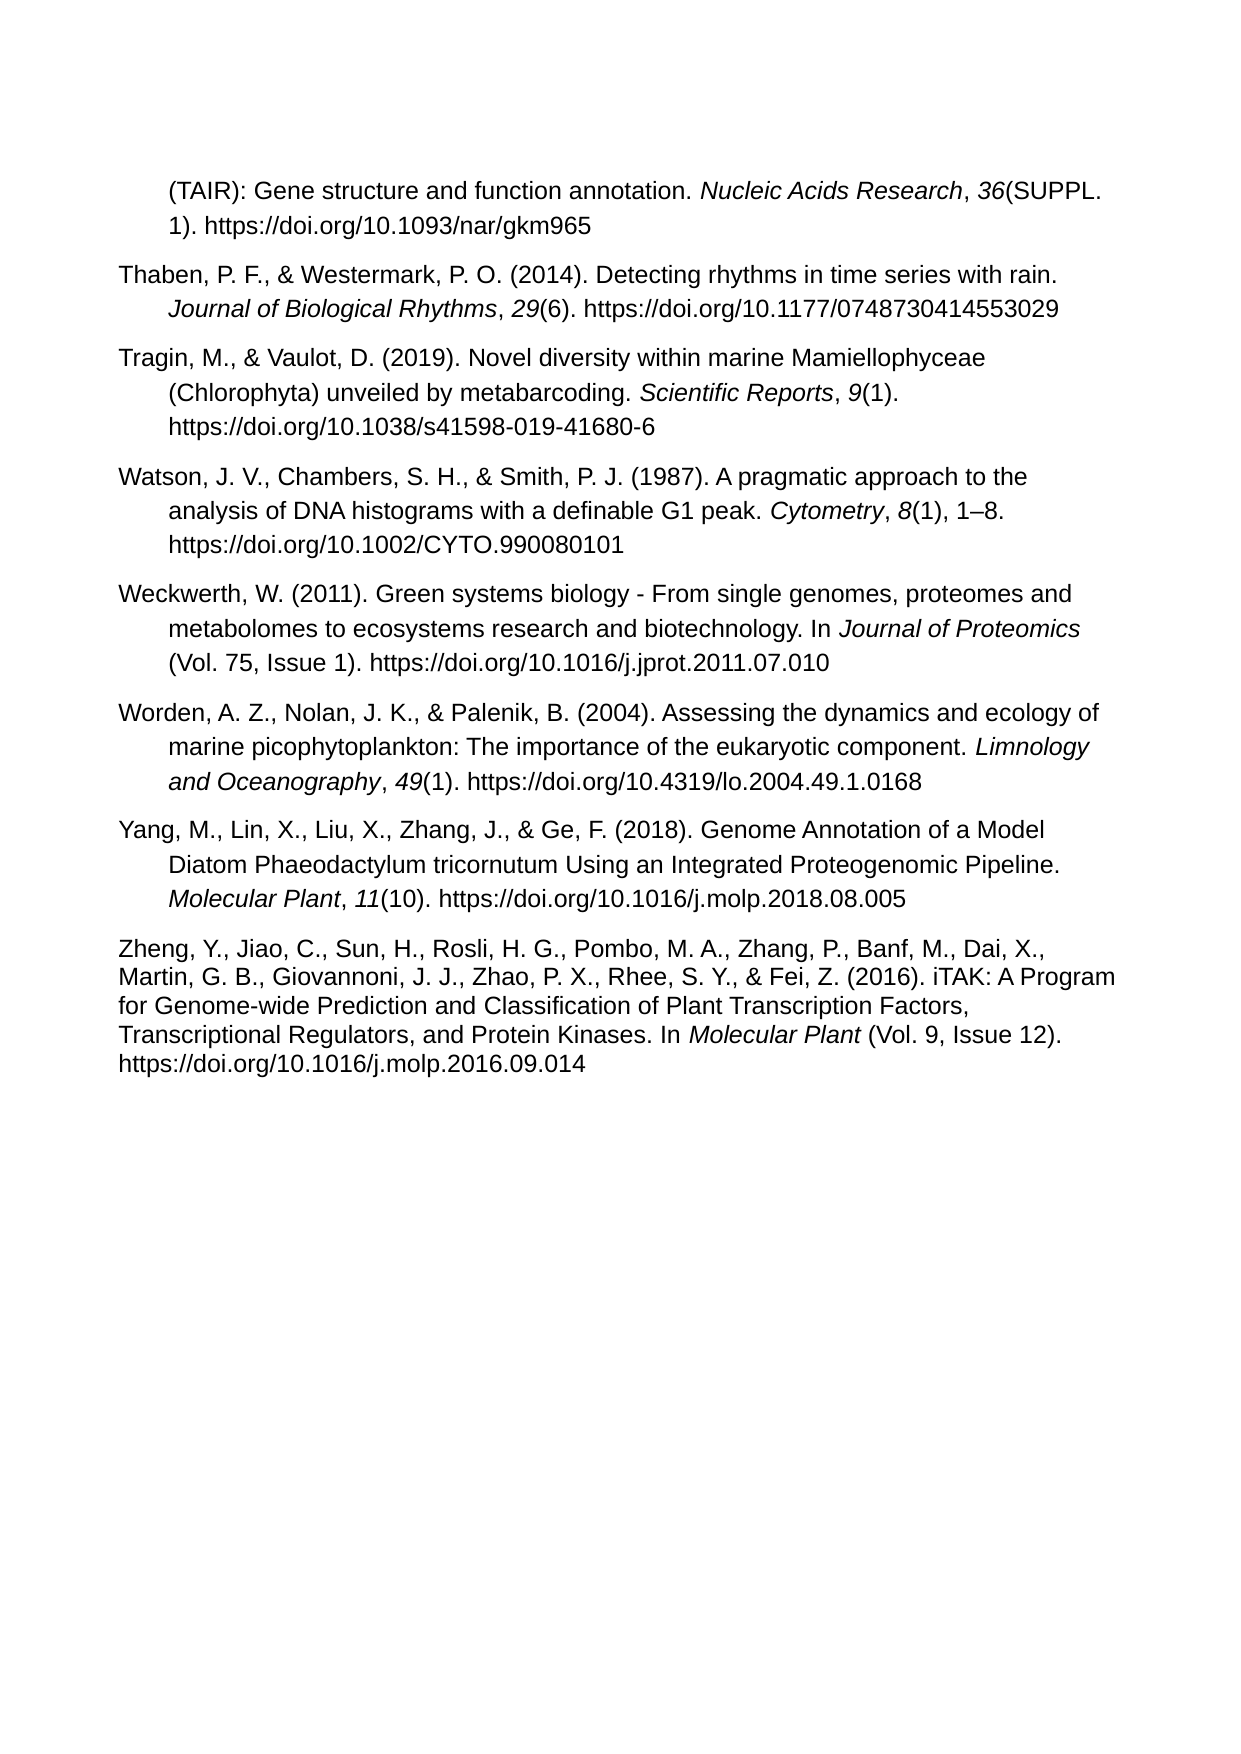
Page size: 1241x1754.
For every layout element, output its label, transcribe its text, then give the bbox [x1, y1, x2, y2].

text Zheng, Y., Jiao, C., Sun, H., Rosli, H. G., Pombo, M. A., Zhang, P., Banf, M., Dai, X., Martin, G. B., Giovannoni, J. J., Zhao, P. X., Rhee, S. Y., & Fei, Z. (2016). iTAK: A Program for Genome-wide Prediction and Classification of Plant Transcription Factors, Transcriptional Regulators, and Protein Kinases. In Molecular Plant (Vol. 9, Issue 12). https://doi.org/10.1016/j.molp.2016.09.014 [118, 933, 1122, 1077]
text Thaben, P. F., & Westermark, P. O. (2014). Detecting rhythms in time series with rain. Journal of Biological Rhythms, 29(6). https://doi.org/10.1177/0748730414553029 [118, 260, 1122, 323]
text Worden, A. Z., Nolan, J. K., & Palenik, B. (2004). Assessing the dynamics and ecology of marine picophytoplankton: The importance of the eukaryotic component. Limnology and Oceanography, 49(1). https://doi.org/10.4319/lo.2004.49.1.0168 [118, 697, 1122, 795]
text Watson, J. V., Chambers, S. H., & Smith, P. J. (1987). A pragmatic approach to the analysis of DNA histograms with a definable G1 peak. Cytometry, 8(1), 1–8. https://doi.org/10.1002/CYTO.990080101 [118, 461, 1122, 559]
text Yang, M., Lin, X., Liu, X., Zhang, J., & Ge, F. (2018). Genome Annotation of a Model Diatom Phaeodactylum tricornutum Using an Integrated Proteogenomic Pipeline. Molecular Plant, 11(10). https://doi.org/10.1016/j.molp.2018.08.005 [118, 816, 1122, 913]
text Tragin, M., & Vaulot, D. (2019). Novel diversity within marine Mamiellophyceae (Chlorophyta) unveiled by metabarcoding. Scientific Reports, 9(1). https://doi.org/10.1038/s41598-019-41680-6 [118, 343, 1122, 441]
text Weckwerth, W. (2011). Green systems biology - From single genomes, proteomes and metabolomes to ecosystems research and biotechnology. In Journal of Proteomics (Vol. 75, Issue 1). https://doi.org/10.1016/j.jprot.2011.07.010 [118, 579, 1122, 677]
text (TAIR): Gene structure and function annotation. Nucleic Acids Research, 36(SUPPL. 1). https://doi.org/10.1093/nar/gkm965 [118, 176, 1122, 239]
